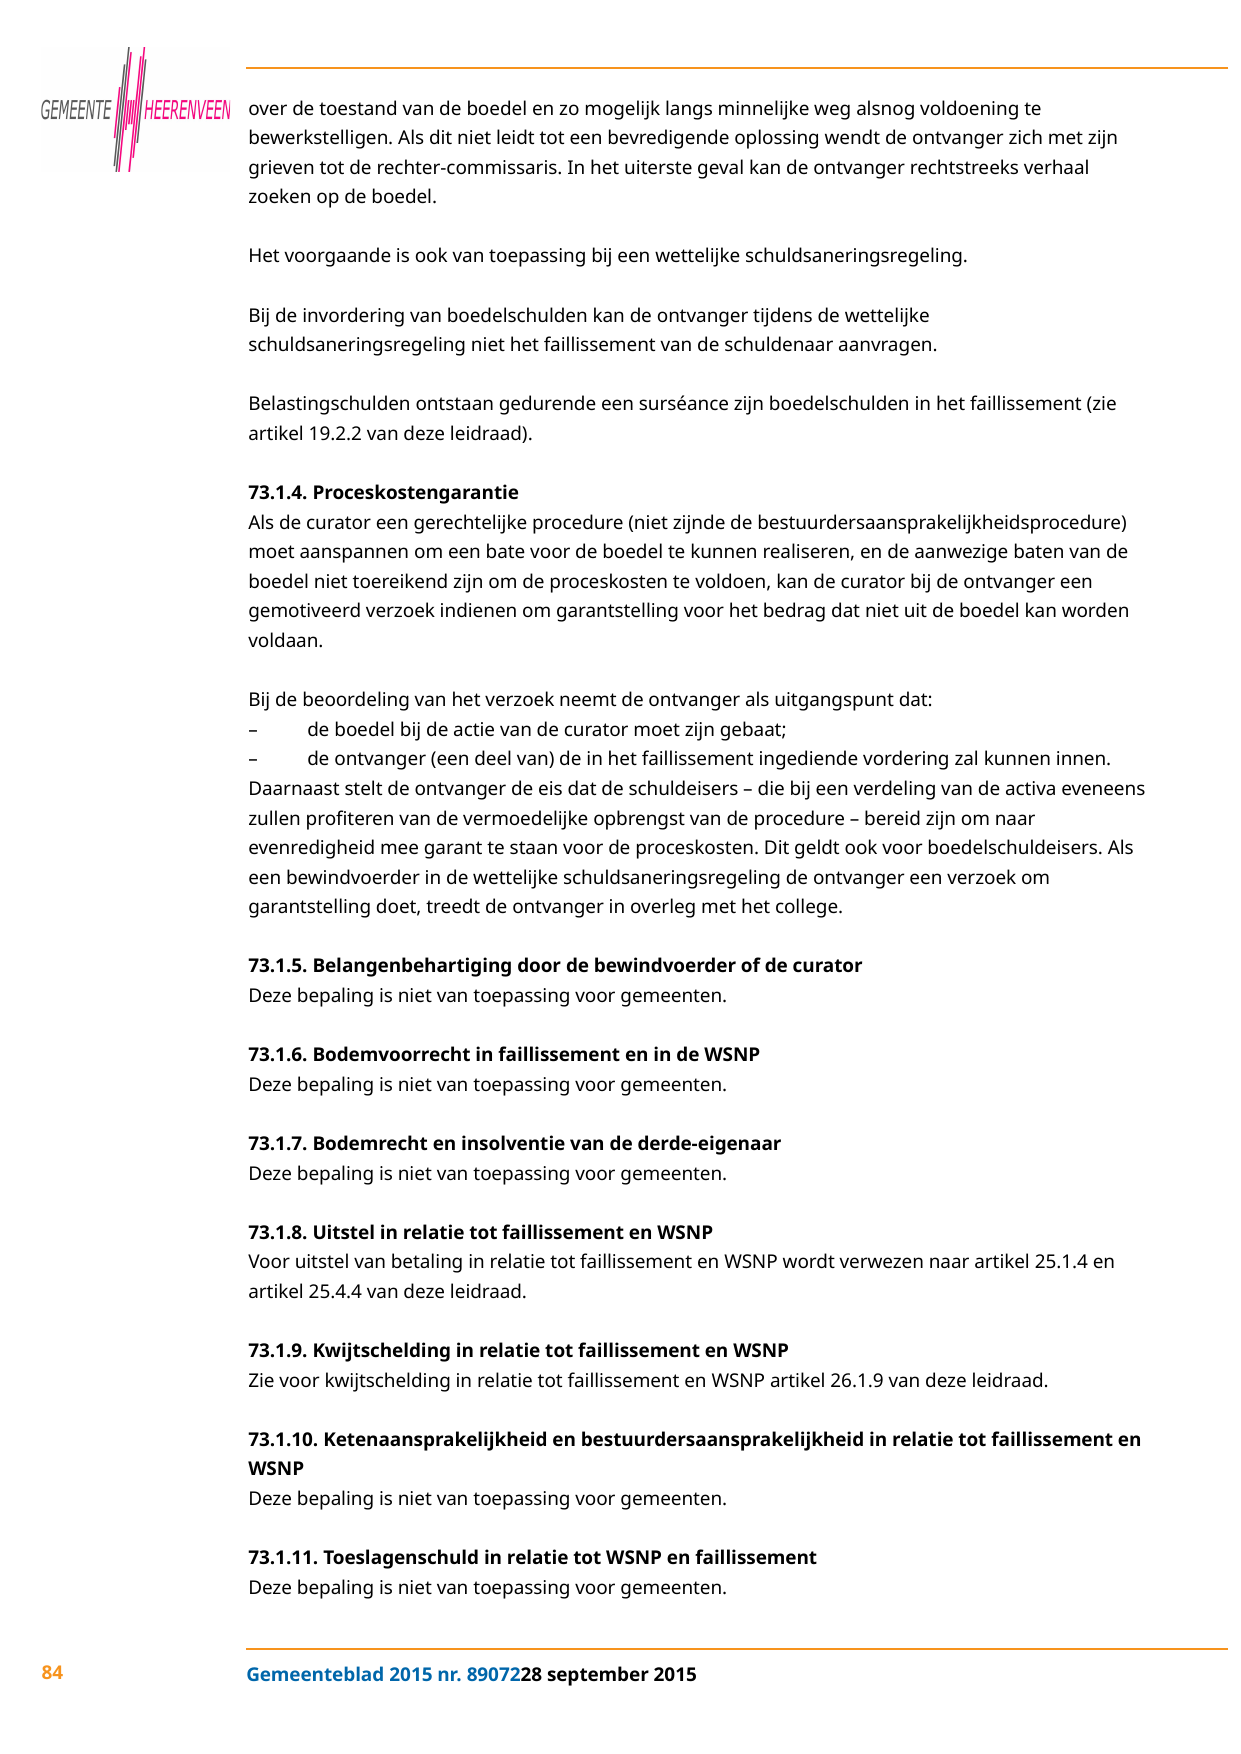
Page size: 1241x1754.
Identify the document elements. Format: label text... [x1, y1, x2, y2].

list de ontvanger (een deel van) de in het faillissement ingediende vordering zal kunnen innen. [248, 746, 1152, 771]
text Bij de invordering van boedelschulden kan de ontvanger tijdens de wettelijke schuldsaneringsregeling niet het faillissement van de schuldenaar aanvragen. [248, 302, 1152, 357]
text Deze bepaling is niet van toepassing voor gemeenten. [248, 1071, 1152, 1097]
text Zie voor kwijtschelding in relatie tot faillissement en WSNP artikel 26.1.9 van deze leidraad. [248, 1367, 1152, 1393]
text 73.1.7. Bodemrecht en insolventie van de derde-eigenaar [248, 1130, 1152, 1156]
text Deze bepaling is niet van toepassing voor gemeenten. [248, 1160, 1152, 1186]
text Deze bepaling is niet van toepassing voor gemeenten. [248, 1485, 1152, 1511]
text Als de curator een gerechtelijke procedure (niet zijnde de bestuurdersaansprakelijkheidsprocedure) moet aanspannen om een bate voor de boedel te kunnen realiseren, en de aanwezige baten van de boedel niet toereikend zijn om de proceskosten te voldoen, kan de curator bij de ontvanger een gemotiveerd verzoek indienen om garantstelling voor het bedrag dat niet uit de boedel kan worden voldaan. [248, 509, 1152, 653]
text Daarnaast stelt de ontvanger de eis dat de schuldeisers – die bij een verdeling van de activa eveneens zullen profiteren van de vermoedelijke opbrengst van de procedure – bereid zijn om naar evenredigheid mee garant te staan voor de proceskosten. Dit geldt ook voor boedelschuldeisers. Als een bewindvoerder in de wettelijke schuldsaneringsregeling de ontvanger een verzoek om garantstelling doet, treedt de ontvanger in overleg met het college. [248, 775, 1152, 919]
text Deze bepaling is niet van toepassing voor gemeenten. [248, 1574, 1152, 1600]
text 73.1.10. Ketenaansprakelijkheid en bestuurdersaansprakelijkheid in relatie tot faillissement en WSNP [248, 1426, 1152, 1481]
text Deze bepaling is niet van toepassing voor gemeenten. [248, 982, 1152, 1008]
text Belastingschulden ontstaan gedurende een surséance zijn boedelschulden in het faillissement (zie artikel 19.2.2 van deze leidraad). [248, 391, 1152, 446]
text 73.1.4. Proceskostengarantie [248, 479, 1152, 505]
text 73.1.6. Bodemvoorrecht in faillissement en in de WSNP [248, 1041, 1152, 1067]
text over de toestand van de boedel en zo mogelijk langs minnelijke weg alsnog voldoening te bewerkstelligen. Als dit niet leidt tot een bevredigende oplossing wendt de ontvanger zich met zijn grieven tot de rechter-commissaris. In het uiterste geval kan de ontvanger rechtstreeks verhaal zoeken op de boedel. [248, 95, 1152, 209]
list de boedel bij de actie van de curator moet zijn gebaat; [248, 716, 1152, 742]
text Voor uitstel van betaling in relatie tot faillissement en WSNP wordt verwezen naar artikel 25.1.4 en artikel 25.4.4 van deze leidraad. [248, 1248, 1152, 1304]
text Bij de beoordeling van het verzoek neemt de ontvanger als uitgangspunt dat: [248, 686, 1152, 712]
text 73.1.8. Uitstel in relatie tot faillissement en WSNP [248, 1219, 1152, 1245]
picture [41, 47, 231, 172]
text Het voorgaande is ook van toepassing bij een wettelijke schuldsaneringsregeling. [248, 243, 1152, 268]
text 73.1.9. Kwijtschelding in relatie tot faillissement en WSNP [248, 1337, 1152, 1363]
text 73.1.5. Belangenbehartiging door de bewindvoerder of de curator [248, 953, 1152, 978]
text 73.1.11. Toeslagenschuld in relatie tot WSNP en faillissement [248, 1544, 1152, 1570]
